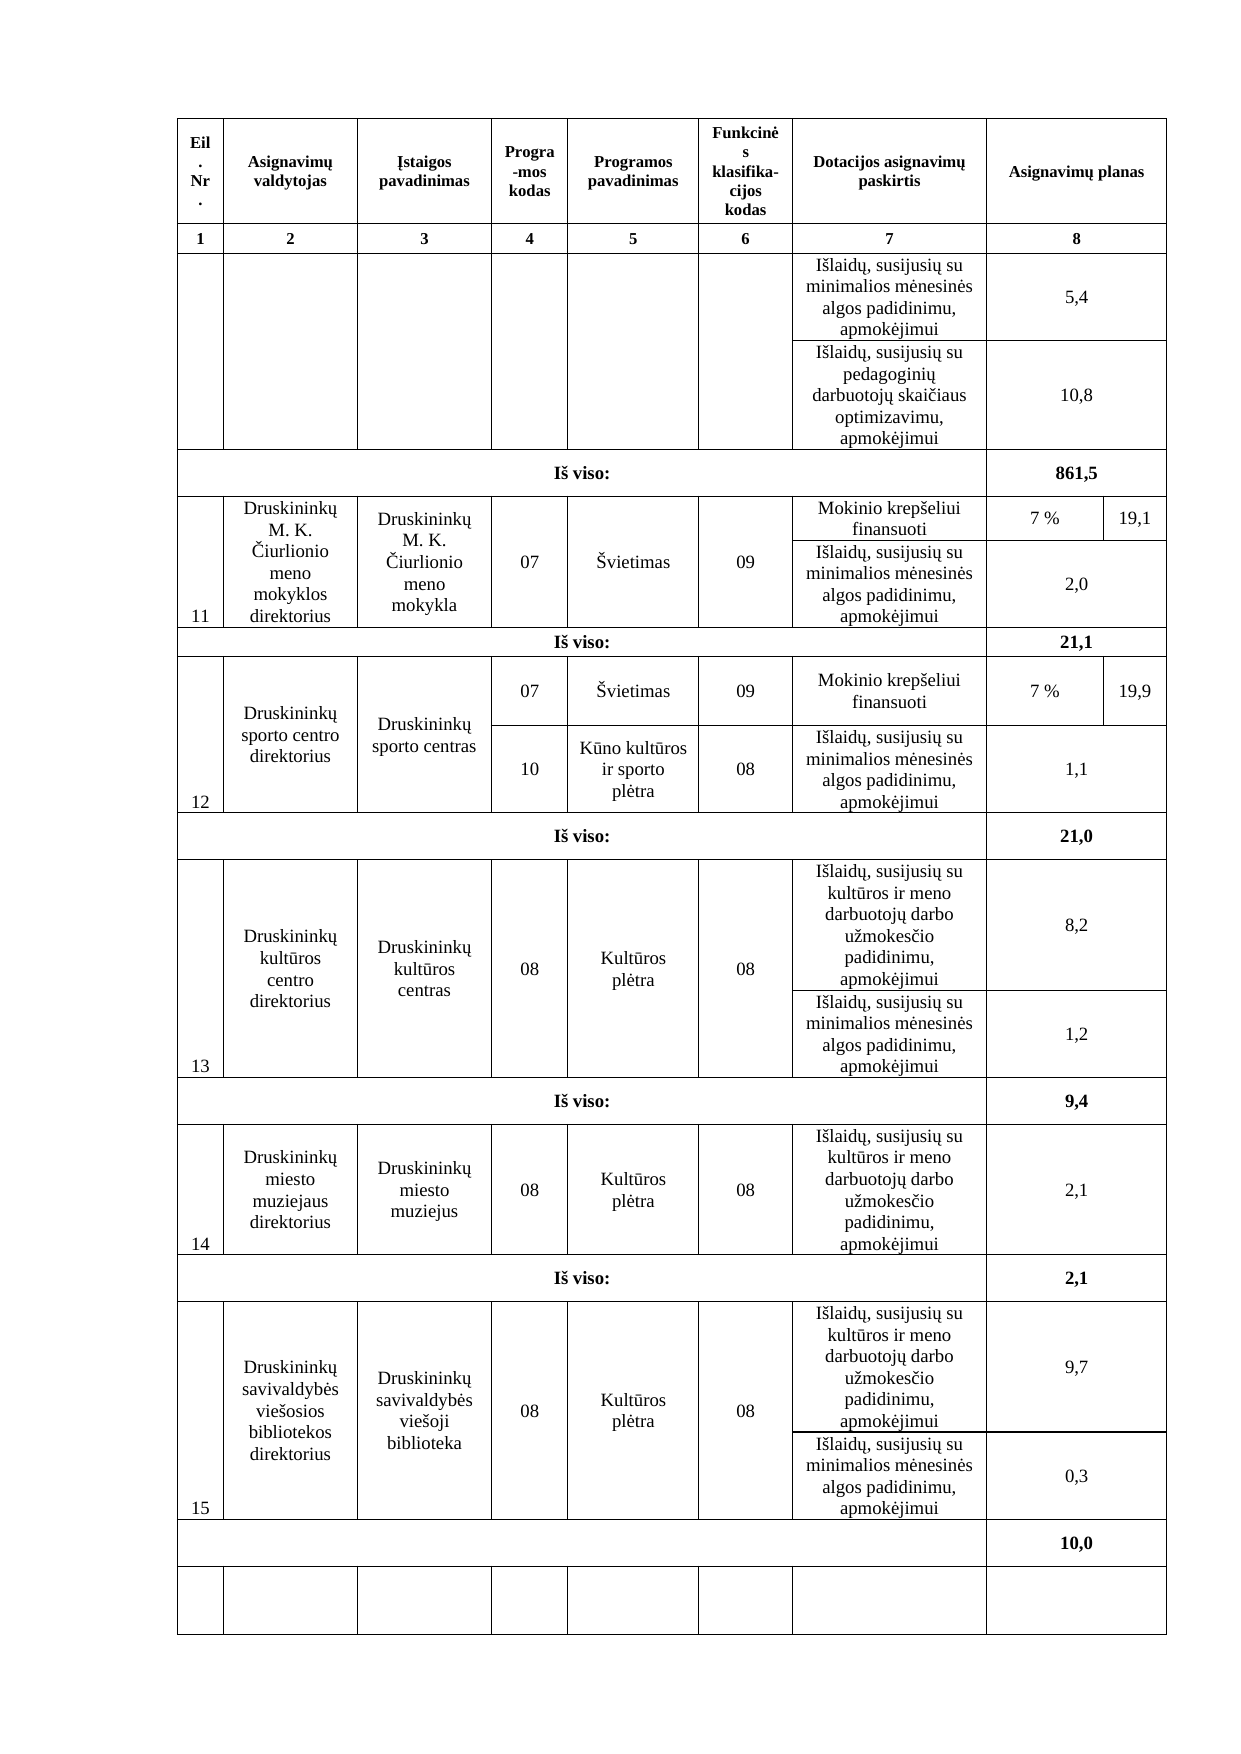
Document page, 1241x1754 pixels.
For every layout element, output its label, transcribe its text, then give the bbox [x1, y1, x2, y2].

table_cell 2,1 [987, 1255, 1166, 1301]
table_cell 07 [492, 657, 567, 725]
table_cell Druskininkų savivaldybės viešosios bibliotekos direktorius [224, 1302, 357, 1519]
table_cell 2,1 [987, 1125, 1166, 1254]
table_cell [568, 254, 698, 449]
table_cell [492, 1567, 567, 1634]
table_cell 08 [492, 860, 567, 1077]
table_cell 08 [699, 726, 792, 812]
table_cell [699, 254, 792, 449]
table_cell 7 % [987, 497, 1103, 540]
table_cell Kultūros plėtra [568, 1125, 698, 1254]
table_cell Iš viso: [178, 628, 986, 656]
table_cell 08 [492, 1125, 567, 1254]
table_cell 11 [178, 497, 223, 627]
table_header Asignavimų valdytojas [224, 119, 357, 223]
table_header Dotacijos asignavimų paskirtis [793, 119, 986, 223]
table_cell 2,0 [987, 541, 1166, 627]
table_cell 21,0 [987, 813, 1166, 859]
table_cell 1,2 [987, 991, 1166, 1077]
table_cell [699, 1567, 792, 1634]
table_header Programos pavadinimas [568, 119, 698, 223]
table_header Įstaigos pavadinimas [358, 119, 491, 223]
table_cell Švietimas [568, 657, 698, 725]
table_cell Druskininkų sporto centro direktorius [224, 657, 357, 812]
table_cell 09 [699, 657, 792, 725]
table_header Asignavimų planas [987, 119, 1166, 223]
table_cell Mokinio krepšeliui finansuoti [793, 497, 986, 540]
table_cell [178, 1567, 223, 1634]
table_cell Iš viso: [178, 1078, 986, 1124]
table_cell Išlaidų, susijusių su kultūros ir meno darbuotojų darbo užmokesčio padidinimu, apmokėjimui [793, 860, 986, 989]
table_cell Išlaidų, susijusių su kultūros ir meno darbuotojų darbo užmokesčio padidinimu, apmokėjimui [793, 1125, 986, 1254]
table_cell 8 [987, 224, 1166, 252]
table_cell 7 [793, 224, 986, 252]
table_cell 19,9 [1104, 657, 1166, 725]
table_cell [568, 1567, 698, 1634]
table_cell Kultūros plėtra [568, 860, 698, 1077]
table_cell [492, 254, 567, 449]
table_cell 09 [699, 497, 792, 627]
table_cell Iš viso: [178, 450, 986, 496]
table_cell Druskininkų M. K. Čiurlionio meno mokyklos direktorius [224, 497, 357, 627]
table_cell 7 % [987, 657, 1103, 725]
table_cell 4 [492, 224, 567, 252]
table_cell 8,2 [987, 860, 1166, 989]
table_cell 08 [699, 1302, 792, 1519]
table_cell 0,3 [987, 1433, 1166, 1519]
table_cell Išlaidų, susijusių su minimalios mėnesinės algos padidinimu, apmokėjimui [793, 254, 986, 340]
table_cell 14 [178, 1125, 223, 1254]
table_cell 9,7 [987, 1302, 1166, 1431]
table_cell Kūno kultūros ir sporto plėtra [568, 726, 698, 812]
table_cell [224, 1567, 357, 1634]
table_header Progra-mos kodas [492, 119, 567, 223]
table_cell Iš viso: [178, 813, 986, 859]
table_cell Išlaidų, susijusių su minimalios mėnesinės algos padidinimu, apmokėjimui [793, 1433, 986, 1519]
table_cell [178, 1520, 986, 1566]
table_cell Druskininkų M. K. Čiurlionio meno mokykla [358, 497, 491, 627]
table_cell Išlaidų, susijusių su minimalios mėnesinės algos padidinimu, apmokėjimui [793, 541, 986, 627]
table_cell 13 [178, 860, 223, 1077]
table_cell Mokinio krepšeliui finansuoti [793, 657, 986, 725]
table_cell 19,1 [1104, 497, 1166, 540]
table_cell Iš viso: [178, 1255, 986, 1301]
table_cell [224, 254, 357, 449]
table_cell 08 [492, 1302, 567, 1519]
table_cell 6 [699, 224, 792, 252]
table_cell 5,4 [987, 254, 1166, 340]
table_cell 12 [178, 657, 223, 812]
table_cell Druskininkų kultūros centro direktorius [224, 860, 357, 1077]
table_cell [793, 1567, 986, 1634]
table_cell Išlaidų, susijusių su pedagoginių darbuotojų skaičiaus optimizavimu, apmokėjimui [793, 341, 986, 449]
table_cell 1 [178, 224, 223, 252]
table_cell Druskininkų kultūros centras [358, 860, 491, 1077]
table_cell 21,1 [987, 628, 1166, 656]
table_cell 10,0 [987, 1520, 1166, 1566]
table_cell 15 [178, 1302, 223, 1519]
table_cell [987, 1567, 1166, 1634]
table_cell 3 [358, 224, 491, 252]
table_cell Kultūros plėtra [568, 1302, 698, 1519]
table_cell [178, 254, 223, 449]
table_cell Išlaidų, susijusių su minimalios mėnesinės algos padidinimu, apmokėjimui [793, 991, 986, 1077]
table_cell 1,1 [987, 726, 1166, 812]
table_cell [358, 1567, 491, 1634]
table_cell Druskininkų miesto muziejaus direktorius [224, 1125, 357, 1254]
table_header Funkcinės klasifika-cijos kodas [699, 119, 792, 223]
table_cell 07 [492, 497, 567, 627]
table_cell 5 [568, 224, 698, 252]
table_cell 2 [224, 224, 357, 252]
table_cell Išlaidų, susijusių su kultūros ir meno darbuotojų darbo užmokesčio padidinimu, apmokėjimui [793, 1302, 986, 1431]
table_cell 10,8 [987, 341, 1166, 449]
table_cell Švietimas [568, 497, 698, 627]
table_cell 861,5 [987, 450, 1166, 496]
table_cell Druskininkų savivaldybės viešoji biblioteka [358, 1302, 491, 1519]
table_cell [358, 254, 491, 449]
table_cell Išlaidų, susijusių su minimalios mėnesinės algos padidinimu, apmokėjimui [793, 726, 986, 812]
table_cell 08 [699, 860, 792, 1077]
table_cell 9,4 [987, 1078, 1166, 1124]
table_cell 10 [492, 726, 567, 812]
table_cell Druskininkų miesto muziejus [358, 1125, 491, 1254]
table_cell 08 [699, 1125, 792, 1254]
table_header Eil. Nr. [178, 119, 223, 223]
table_cell Druskininkų sporto centras [358, 657, 491, 812]
